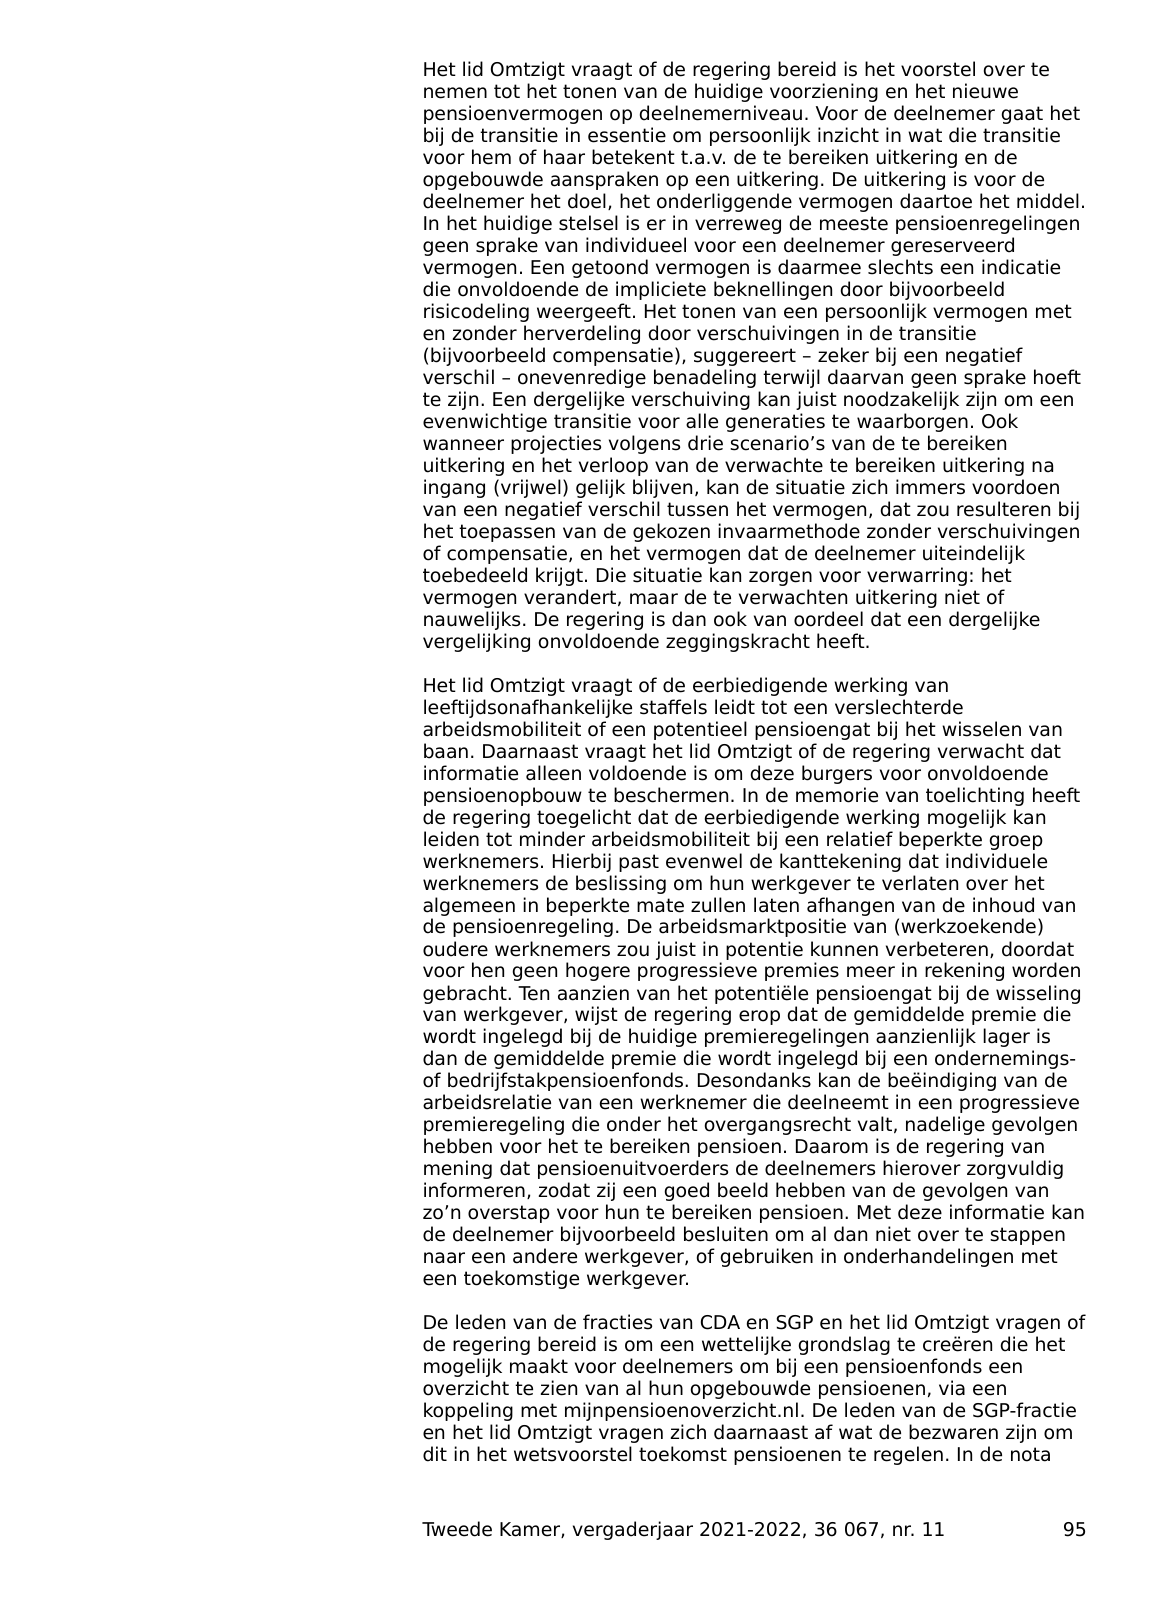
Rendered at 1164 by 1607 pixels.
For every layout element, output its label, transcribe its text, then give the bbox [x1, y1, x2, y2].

text Het lid Omtzigt vraagt of de eerbiedigende werking van leeftijdsonafhankelijke staffels leidt tot een verslechterde arbeidsmobiliteit of een potentieel pensioengat bij het wisselen van baan. Daarnaast vraagt het lid Omtzigt of de regering verwacht dat informatie alleen voldoende is om deze burgers voor onvoldoende pensioenopbouw te beschermen. In de memorie van toelichting heeft de regering toegelicht dat de eerbiedigende werking mogelijk kan leiden tot minder arbeidsmobiliteit bij een relatief beperkte groep werknemers. Hierbij past evenwel de kanttekening dat individuele werknemers de beslissing om hun werkgever te verlaten over het algemeen in beperkte mate zullen laten afhangen van de inhoud van de pensioenregeling. De arbeidsmarktpositie van (werkzoekende) oudere werknemers zou juist in potentie kunnen verbeteren, doordat voor hen geen hogere progressieve premies meer in rekening worden gebracht. Ten aanzien van het potentiële pensioengat bij de wisseling van werkgever, wijst de regering erop dat de gemiddelde premie die wordt ingelegd bij de huidige premieregelingen aanzienlijk lager is dan de gemiddelde premie die wordt ingelegd bij een ondernemings- of bedrijfstakpensioenfonds. Desondanks kan de beëindiging van de arbeidsrelatie van een werknemer die deelneemt in een progressieve premieregeling die onder het overgangsrecht valt, nadelige gevolgen hebben voor het te bereiken pensioen. Daarom is de regering van mening dat pensioenuitvoerders de deelnemers hierover zorgvuldig informeren, zodat zij een goed beeld hebben van de gevolgen van zo’n overstap voor hun te bereiken pensioen. Met deze informatie kan de deelnemer bijvoorbeeld besluiten om al dan niet over te stappen naar een andere werkgever, of gebruiken in onderhandelingen met een toekomstige werkgever. [422, 675, 1087, 1290]
text De leden van de fracties van CDA en SGP en het lid Omtzigt vragen of de regering bereid is om een wettelijke grondslag te creëren die het mogelijk maakt voor deelnemers om bij een pensioenfonds een overzicht te zien van al hun opgebouwde pensioenen, via een koppeling met mijnpensioenoverzicht.nl. De leden van de SGP-fractie en het lid Omtzigt vragen zich daarnaast af wat de bezwaren zijn om dit in het wetsvoorstel toekomst pensioenen te regelen. In de nota [422, 1312, 1087, 1466]
text Het lid Omtzigt vraagt of de regering bereid is het voorstel over te nemen tot het tonen van de huidige voorziening en het nieuwe pensioenvermogen op deelnemerniveau. Voor de deelnemer gaat het bij de transitie in essentie om persoonlijk inzicht in wat die transitie voor hem of haar betekent t.a.v. de te bereiken uitkering en de opgebouwde aanspraken op een uitkering. De uitkering is voor de deelnemer het doel, het onderliggende vermogen daartoe het middel. In het huidige stelsel is er in verreweg de meeste pensioenregelingen geen sprake van individueel voor een deelnemer gereserveerd vermogen. Een getoond vermogen is daarmee slechts een indicatie die onvoldoende de impliciete beknellingen door bijvoorbeeld risicodeling weergeeft. Het tonen van een persoonlijk vermogen met en zonder herverdeling door verschuivingen in de transitie (bijvoorbeeld compensatie), suggereert – zeker bij een negatief verschil – onevenredige benadeling terwijl daarvan geen sprake hoeft te zijn. Een dergelijke verschuiving kan juist noodzakelijk zijn om een evenwichtige transitie voor alle generaties te waarborgen. Ook wanneer projecties volgens drie scenario’s van de te bereiken uitkering en het verloop van de verwachte te bereiken uitkering na ingang (vrijwel) gelijk blijven, kan de situatie zich immers voordoen van een negatief verschil tussen het vermogen, dat zou resulteren bij het toepassen van de gekozen invaarmethode zonder verschuivingen of compensatie, en het vermogen dat de deelnemer uiteindelijk toebedeeld krijgt. Die situatie kan zorgen voor verwarring: het vermogen verandert, maar de te verwachten uitkering niet of nauwelijks. De regering is dan ook van oordeel dat een dergelijke vergelijking onvoldoende zeggingskracht heeft. [422, 59, 1087, 652]
